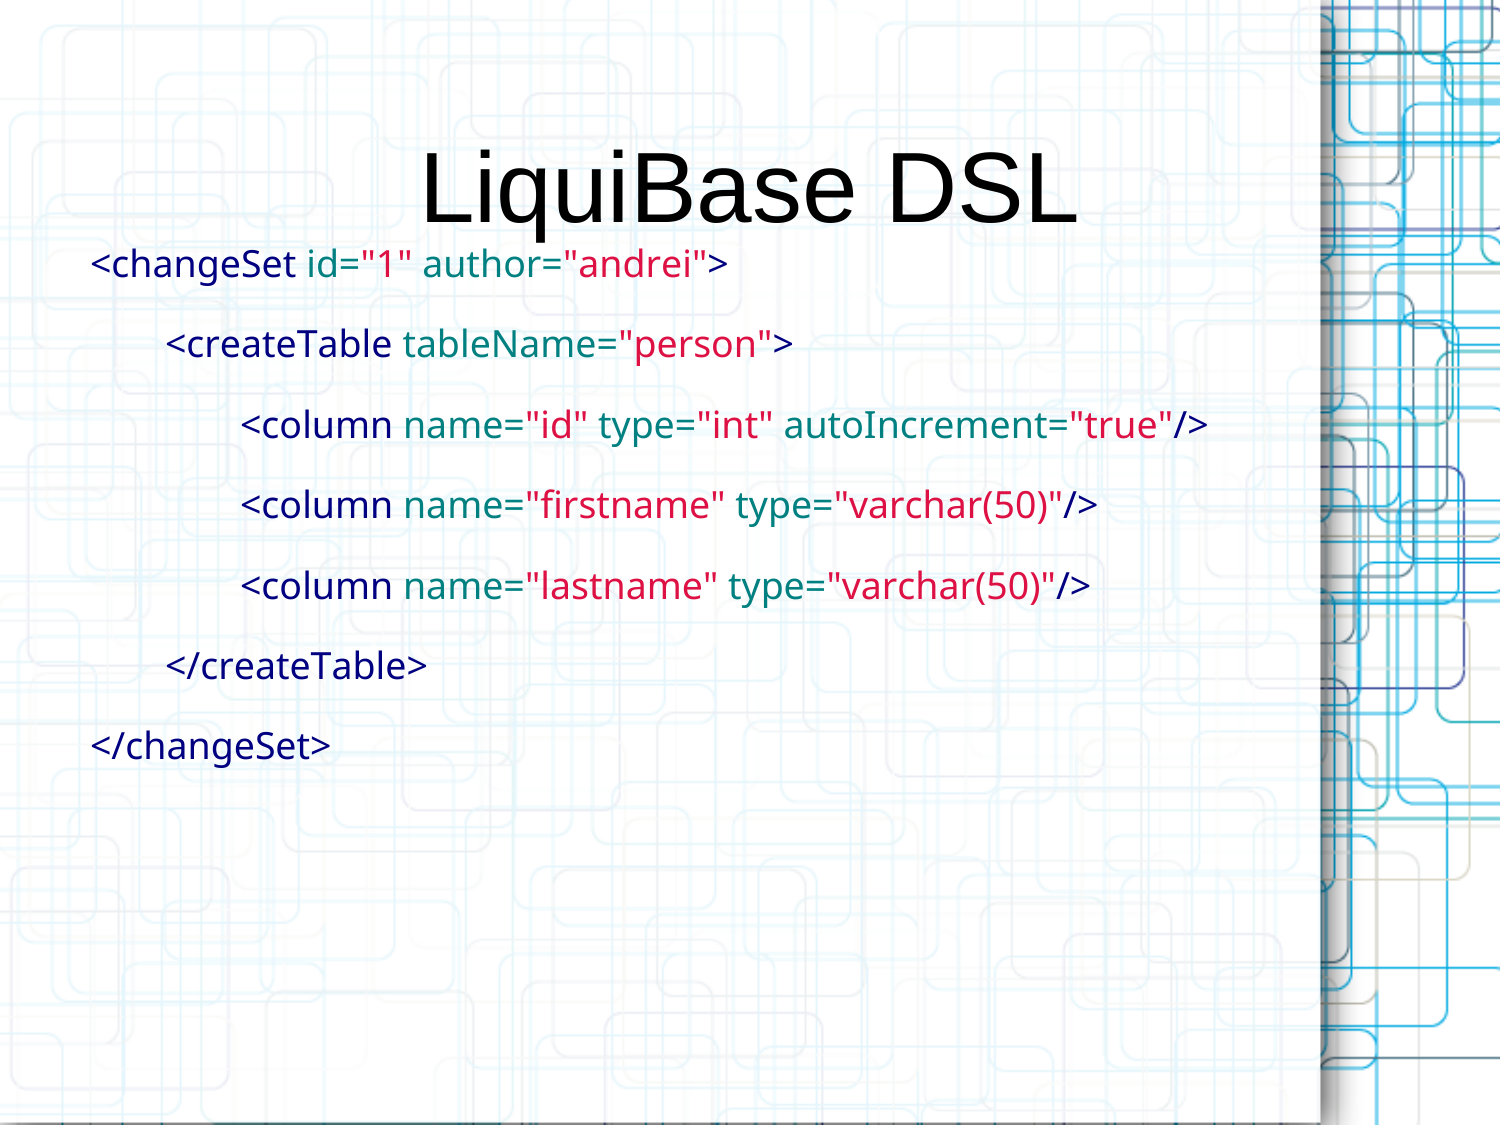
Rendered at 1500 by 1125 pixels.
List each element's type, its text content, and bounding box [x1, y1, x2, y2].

list <changeSet id="1" author="andrei"> <createTable tableName="person"> <column name="id" type="int" autoIncrement="true"/> <column name="firstname" type="varchar(50)"/> <column name="lastname" type="varchar(50)"/> </createTable> </changeSet> [75, 224, 1459, 1010]
title LiquiBase DSL [75, 70, 1425, 258]
picture [0, 0, 1500, 1125]
picture [1459, 502, 1500, 561]
